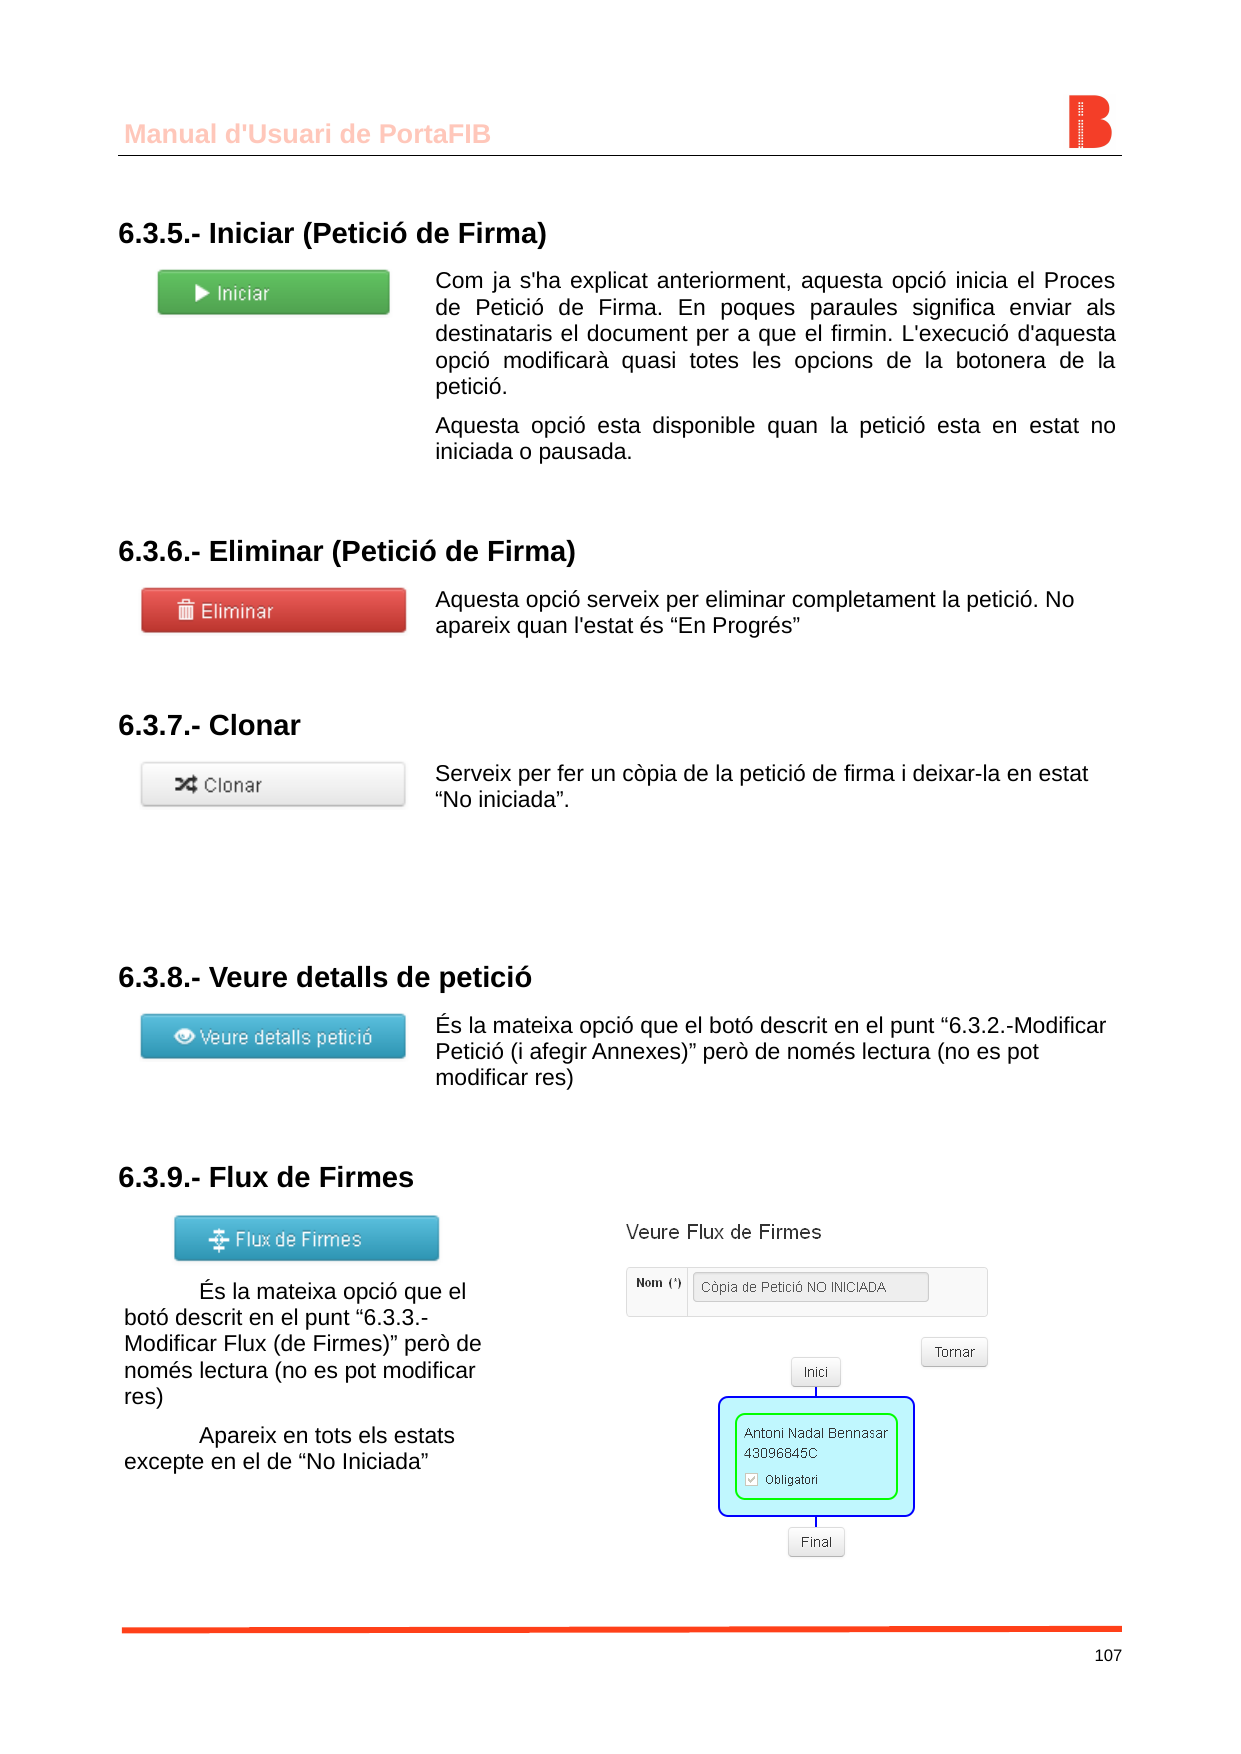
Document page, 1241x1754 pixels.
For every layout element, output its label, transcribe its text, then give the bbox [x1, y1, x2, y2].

table_header És la mateixa opció que el botó descrit en el punt “6.3.2.-Modificar Petició (i afegir Annexes)” però de només lectura (no es pot modificar res) [429, 1006, 1122, 1109]
table_header [118, 262, 429, 483]
table_header [118, 580, 429, 657]
table_header És la mateixa opció que el botó descrit en el punt “6.3.3.-Modificar Flux (de Firmes)” però de només lectura (no es pot modificar res) Apareix en tots els estats excepte en el de “No Iniciada” [118, 1206, 496, 1578]
picture [137, 585, 411, 636]
picture [170, 1212, 444, 1266]
subtitle Clonar [118, 708, 1122, 742]
table_header Com ja s'ha explicat anteriorment, aquesta opció inicia el Proces de Petició de Firma. En poques paraules significa enviar als destinataris el document per a que el firmin. L'execució d'aquesta opció modificarà quasi totes les opcions de la botonera de la petició. Aquesta opció esta disponible quan la petició esta en estat no iniciada o pausada. [429, 262, 1122, 483]
picture [1063, 94, 1117, 150]
table_header Aquesta opció serveix per eliminar completament la petició. No apareix quan l'estat és “En Progrés” [429, 580, 1122, 657]
picture [616, 1212, 1002, 1573]
table_header [496, 1206, 1122, 1578]
table_header [118, 1006, 429, 1109]
table_header Serveix per fer un còpia de la petició de firma i deixar-la en estat “No iniciada”. [429, 754, 1122, 831]
picture [138, 1011, 409, 1062]
subtitle Veure detalls de petició [118, 960, 1122, 993]
picture [138, 760, 409, 810]
picture [155, 267, 393, 318]
subtitle Iniciar (Petició de Firma) [118, 216, 1122, 249]
subtitle Eliminar (Petició de Firma) [118, 534, 1122, 568]
table_header [118, 754, 429, 831]
subtitle Flux de Firmes [118, 1160, 1122, 1194]
